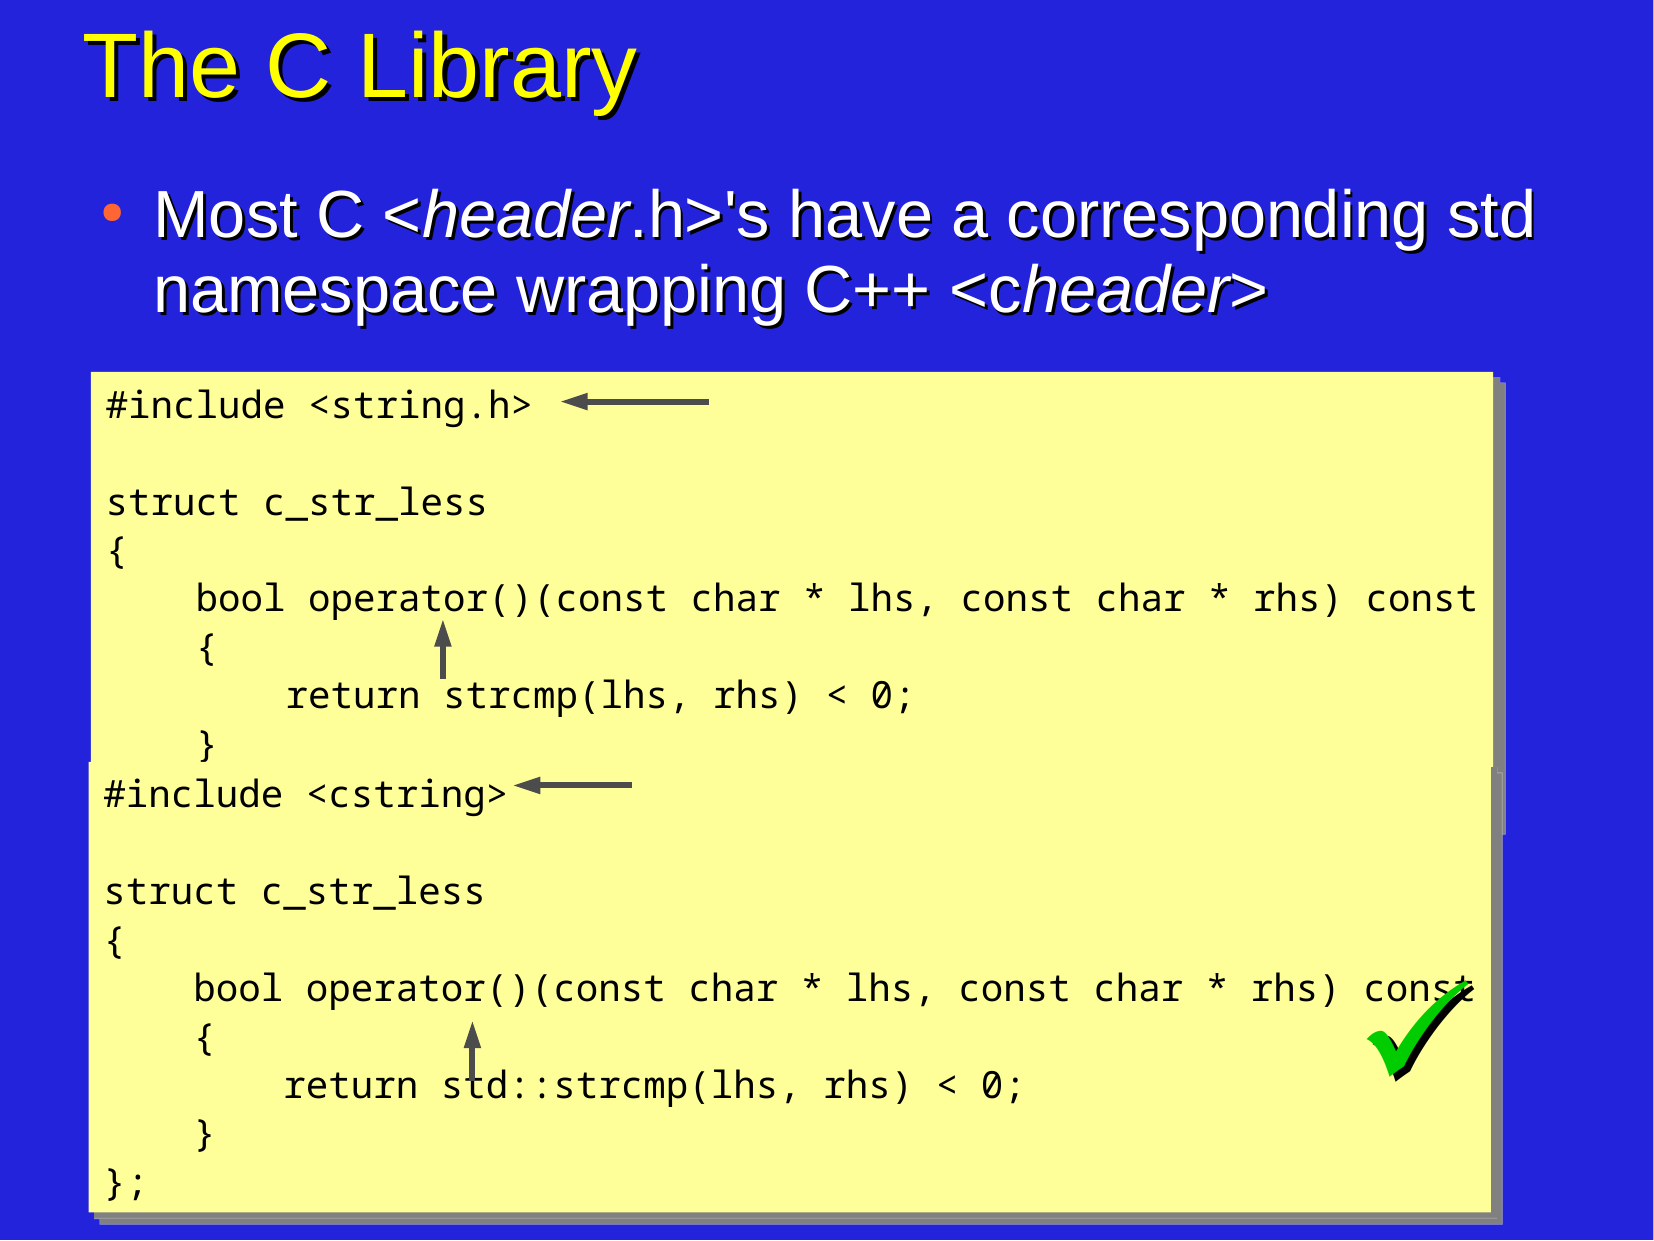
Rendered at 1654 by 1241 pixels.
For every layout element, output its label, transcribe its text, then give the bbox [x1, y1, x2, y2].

list Most C <header.h>'s have a corresponding std namespace wrapping C++ <cheader> [82, 177, 1571, 1182]
text_box  [1340, 938, 1548, 1134]
text_box #include <cstring> struct c_str_less { bool operator()(const char * lhs, const char * rhs) const { return std::strcmp(lhs, rhs) < 0; } }; [88, 761, 1491, 1213]
title The C Library [82, 2, 1571, 130]
text_box #include <string.h> struct c_str_less { bool operator()(const char * lhs, const char * rhs) const { return strcmp(lhs, rhs) < 0; } }; [90, 371, 1494, 767]
